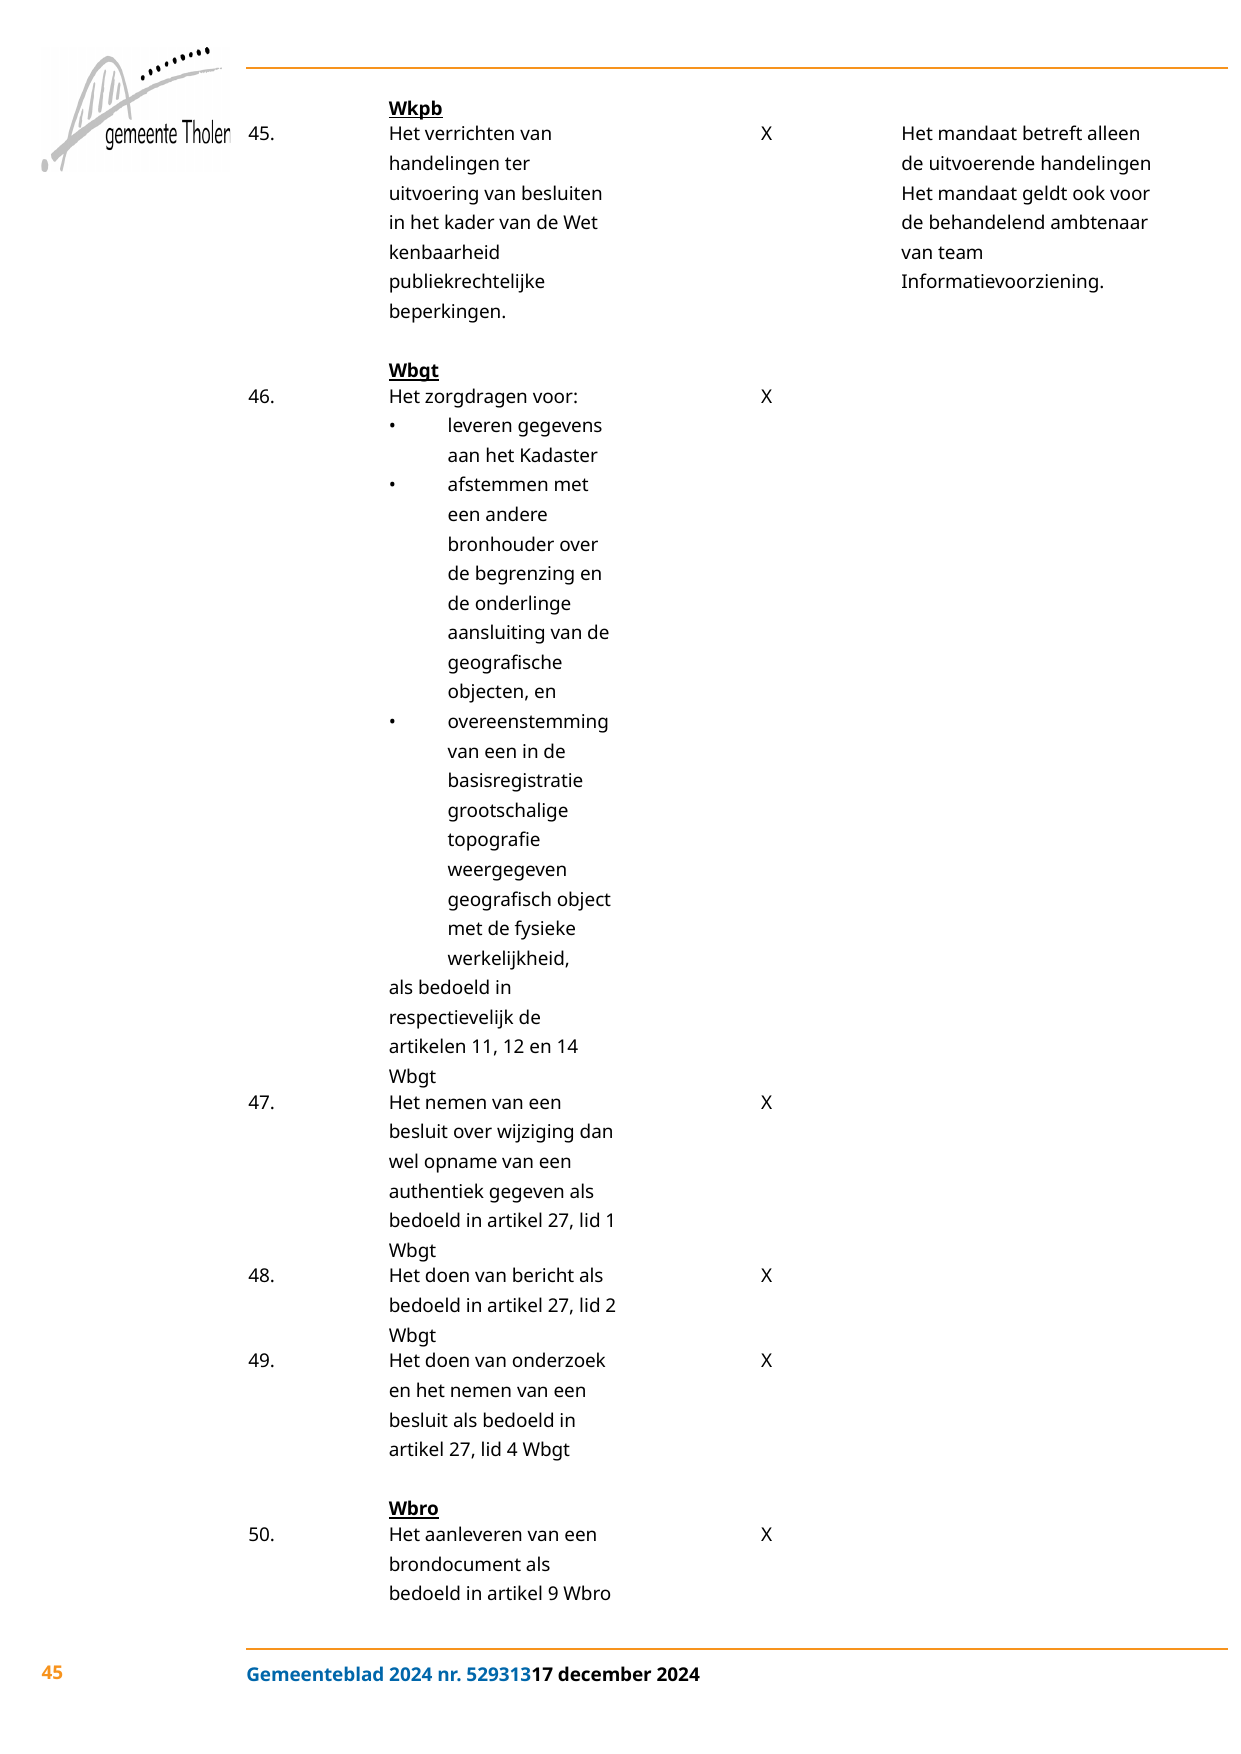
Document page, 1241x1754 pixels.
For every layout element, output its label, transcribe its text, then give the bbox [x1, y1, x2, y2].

table_cell X [761, 1348, 901, 1521]
table_cell Het aanleveren van een brondocument als bedoeld in artikel 9 Wbro [389, 1521, 620, 1606]
table_cell Het verrichten van handelingen ter uitvoering van besluiten in het kader van de Wet kenbaarheid publiekrechtelijke beperkingen. Wbgt [389, 121, 620, 383]
table_cell [248, 95, 388, 121]
table_cell 48. [248, 1263, 388, 1348]
table_cell Wkpb [389, 95, 620, 121]
table_cell [620, 1089, 761, 1263]
table_cell X [761, 1521, 901, 1606]
table_cell [620, 95, 761, 121]
table_cell X [761, 1263, 901, 1348]
table_cell [620, 1521, 761, 1606]
table_cell [901, 1521, 1152, 1606]
table_cell X [761, 121, 901, 383]
table_cell [901, 1089, 1152, 1263]
table_cell [620, 1263, 761, 1348]
table_cell Het doen van bericht als bedoeld in artikel 27, lid 2 Wbgt [389, 1263, 620, 1348]
table_cell Het mandaat betreft alleen de uitvoerende handelingen Het mandaat geldt ook voor de behandelend ambtenaar van team Informatievoorziening. [901, 121, 1152, 383]
table_cell 50. [248, 1521, 388, 1606]
table_cell [901, 1263, 1152, 1348]
table_cell X [761, 1089, 901, 1263]
table_cell [620, 383, 761, 1089]
table_cell [761, 95, 901, 121]
table_cell [901, 383, 1152, 1089]
table_cell Het zorgdragen voor: leveren gegevens aan het Kadaster afstemmen met een andere bronhouder over de begrenzing en de onderlinge aansluiting van de geografische objecten, en overeenstemming van een in de basisregistratie grootschalige topografie weergegeven geografisch object met de fysieke werkelijkheid, als bedoeld in respectievelijk de artikelen 11, 12 en 14 Wbgt [389, 383, 620, 1089]
table_cell [901, 1348, 1152, 1521]
table_cell [620, 1348, 761, 1521]
table_cell Het doen van onderzoek en het nemen van een besluit als bedoeld in artikel 27, lid 4 Wbgt Wbro [389, 1348, 620, 1521]
table_cell 47. [248, 1089, 388, 1263]
table_cell Het nemen van een besluit over wijziging dan wel opname van een authentiek gegeven als bedoeld in artikel 27, lid 1 Wbgt [389, 1089, 620, 1263]
table_cell 49. [248, 1348, 388, 1521]
table_cell X [761, 383, 901, 1089]
table_cell [901, 95, 1152, 121]
table_cell 46. [248, 383, 388, 1089]
picture [41, 47, 231, 172]
table_cell [620, 121, 761, 383]
table_cell 45. [248, 121, 388, 383]
